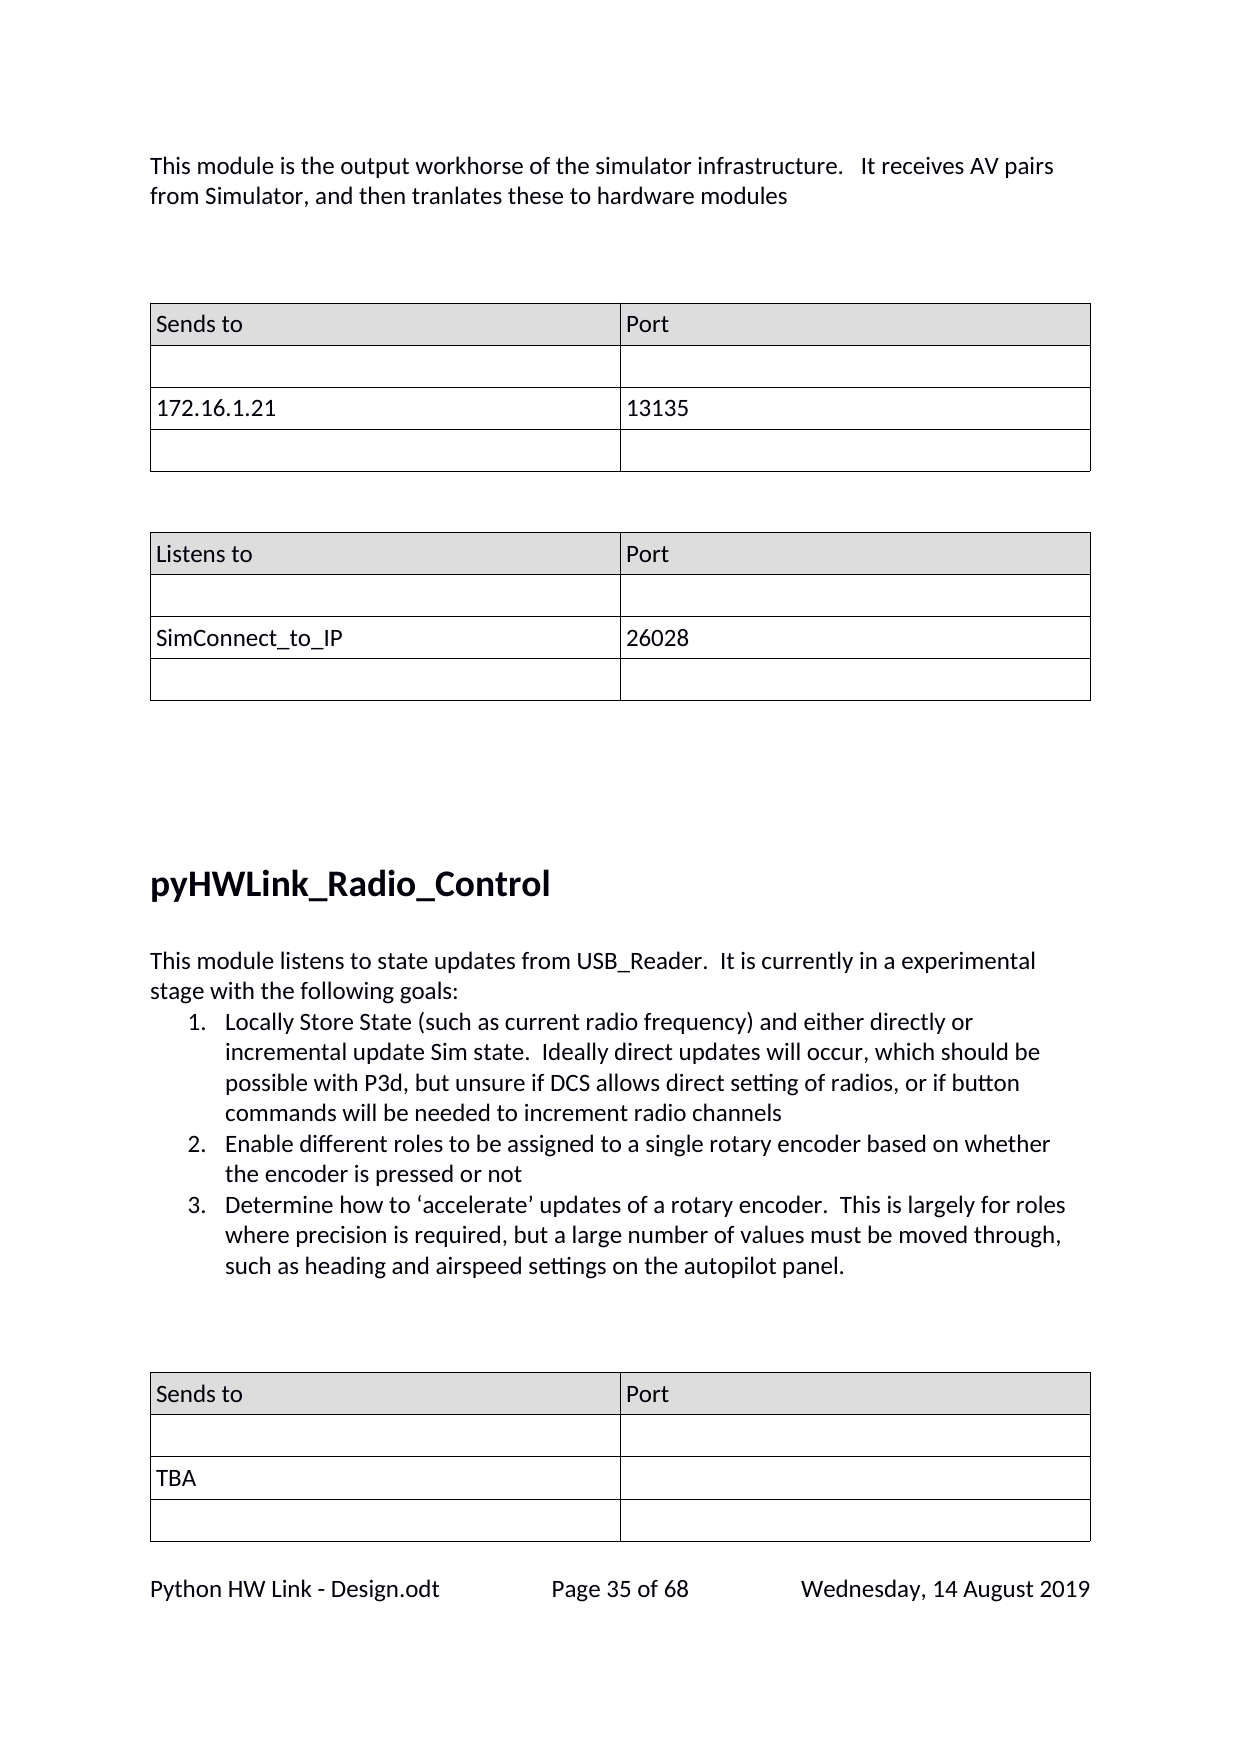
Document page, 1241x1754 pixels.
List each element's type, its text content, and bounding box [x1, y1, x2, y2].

table_cell [621, 1415, 1090, 1456]
table_cell SimConnect_to_IP [151, 617, 620, 658]
subtitle pyHWLink_Radio_Control [150, 860, 1090, 906]
table_cell [621, 346, 1090, 387]
table_header Port [621, 1373, 1090, 1414]
list Determine how to ‘accelerate’ updates of a rotary encoder. This is largely for roles where precision is required, but a large number of values must be moved through, such as heading and airspeed settings on the autopilot panel. [187, 1189, 1090, 1281]
table_cell [621, 659, 1090, 700]
table_cell [151, 659, 620, 700]
text This module listens to state updates from USB_Reader. It is currently in a experimental stage with the following goals: [150, 945, 1090, 1006]
table_cell TBA [151, 1457, 620, 1498]
table_cell [621, 1500, 1090, 1541]
table_cell [621, 430, 1090, 471]
table_cell 26028 [621, 617, 1090, 658]
table_cell [151, 1500, 620, 1541]
table_header Sends to [151, 1373, 620, 1414]
table_cell [151, 1415, 620, 1456]
table_cell [151, 430, 620, 471]
table_cell [621, 575, 1090, 616]
table_cell [621, 1457, 1090, 1498]
table_cell 13135 [621, 388, 1090, 429]
table_header Sends to [151, 304, 620, 345]
table_header Port [621, 533, 1090, 574]
list Enable different roles to be assigned to a single rotary encoder based on whether the encoder is pressed or not [187, 1128, 1090, 1189]
text This module is the output workhorse of the simulator infrastructure. It receives AV pairs from Simulator, and then tranlates these to hardware modules [150, 150, 1090, 211]
table_header Port [621, 304, 1090, 345]
table_cell 172.16.1.21 [151, 388, 620, 429]
table_cell [151, 575, 620, 616]
table_header Listens to [151, 533, 620, 574]
list Locally Store State (such as current radio frequency) and either directly or incremental update Sim state. Ideally direct updates will occur, which should be possible with P3d, but unsure if DCS allows direct setting of radios, or if button commands will be needed to increment radio channels [187, 1006, 1090, 1128]
table_cell [151, 346, 620, 387]
